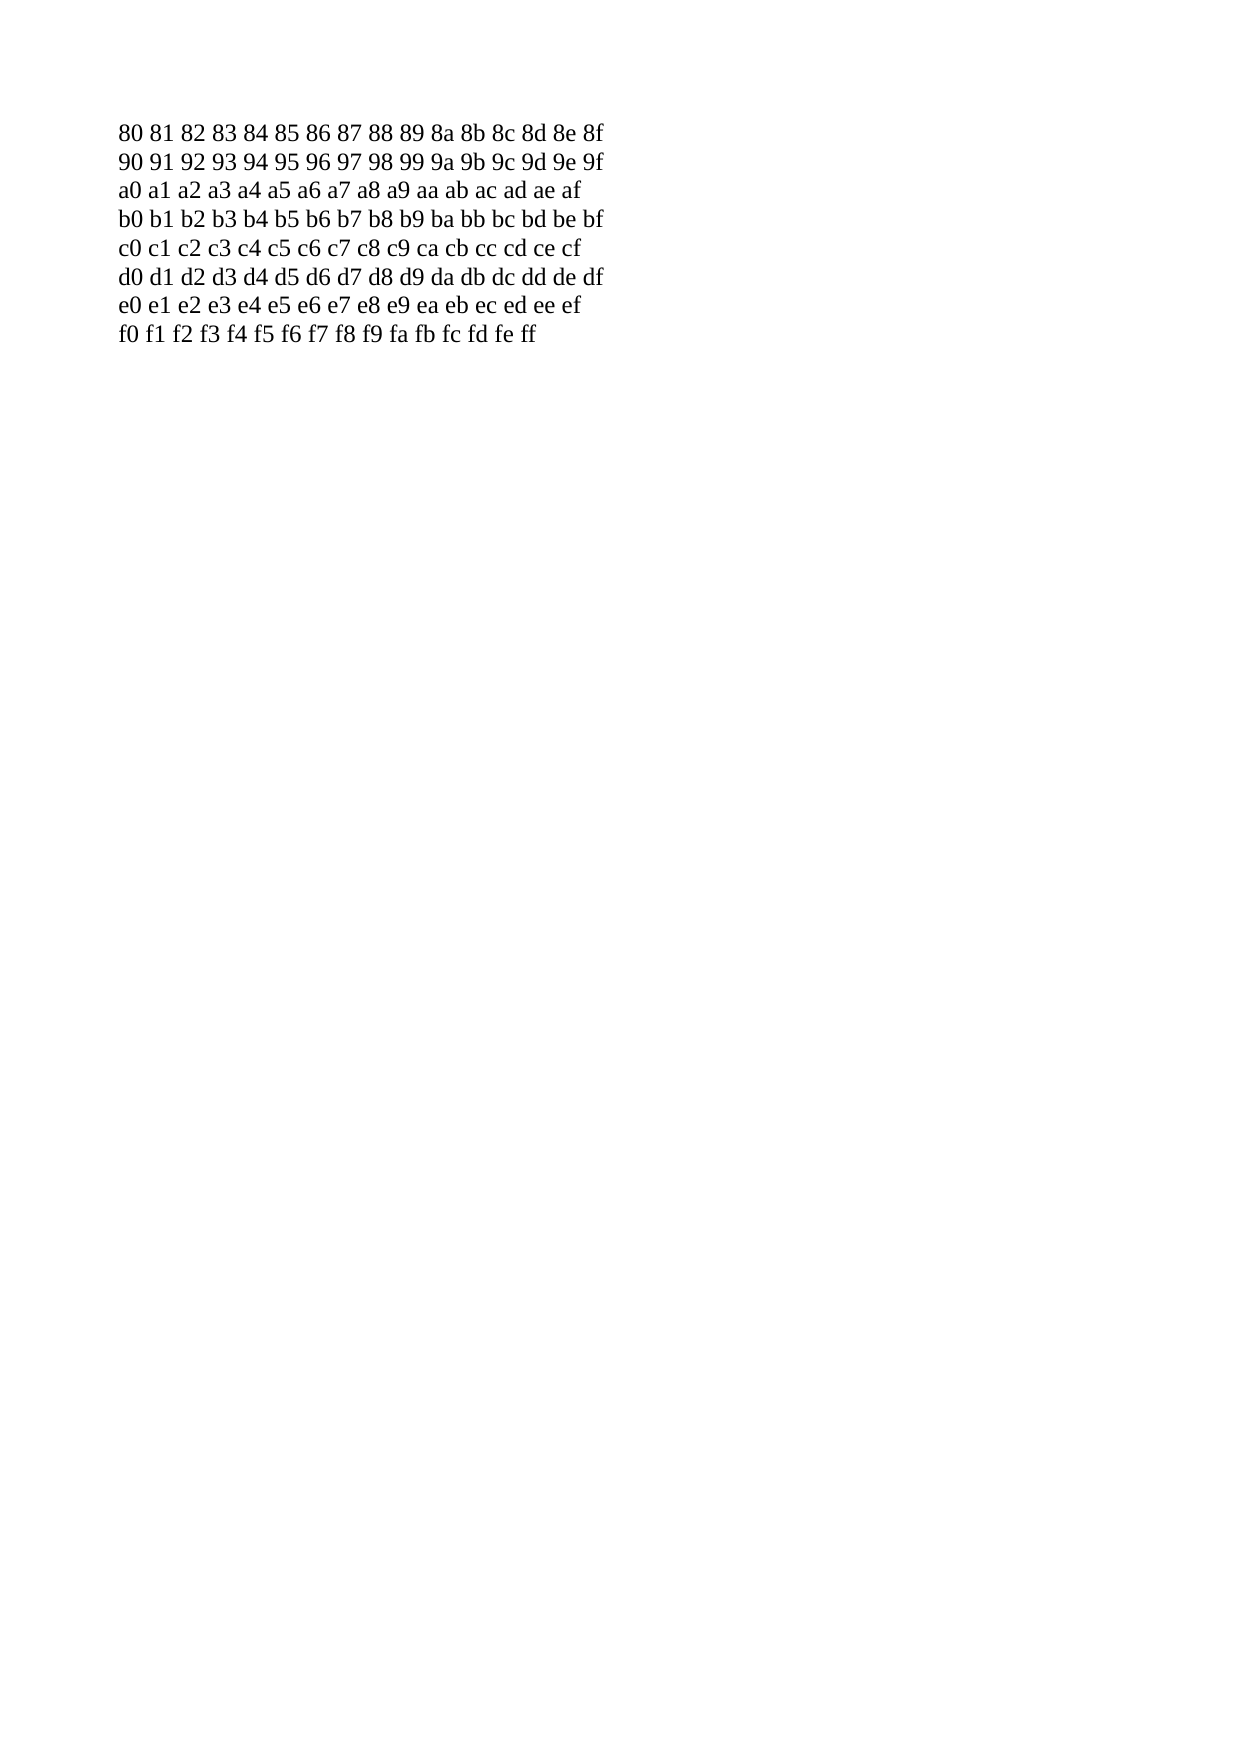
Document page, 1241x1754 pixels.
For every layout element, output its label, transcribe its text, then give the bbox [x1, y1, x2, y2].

text 90 91 92 93 94 95 96 97 98 99 9a 9b 9c 9d 9e 9f [118, 147, 1122, 176]
text c0 c1 c2 c3 c4 c5 c6 c7 c8 c9 ca cb cc cd ce cf [118, 233, 1122, 262]
text 80 81 82 83 84 85 86 87 88 89 8a 8b 8c 8d 8e 8f [118, 118, 1122, 147]
text d0 d1 d2 d3 d4 d5 d6 d7 d8 d9 da db dc dd de df [118, 262, 1122, 291]
text e0 e1 e2 e3 e4 e5 e6 e7 e8 e9 ea eb ec ed ee ef [118, 291, 1122, 319]
text a0 a1 a2 a3 a4 a5 a6 a7 a8 a9 aa ab ac ad ae af [118, 176, 1122, 204]
text f0 f1 f2 f3 f4 f5 f6 f7 f8 f9 fa fb fc fd fe ff [118, 319, 1122, 348]
text b0 b1 b2 b3 b4 b5 b6 b7 b8 b9 ba bb bc bd be bf [118, 204, 1122, 233]
